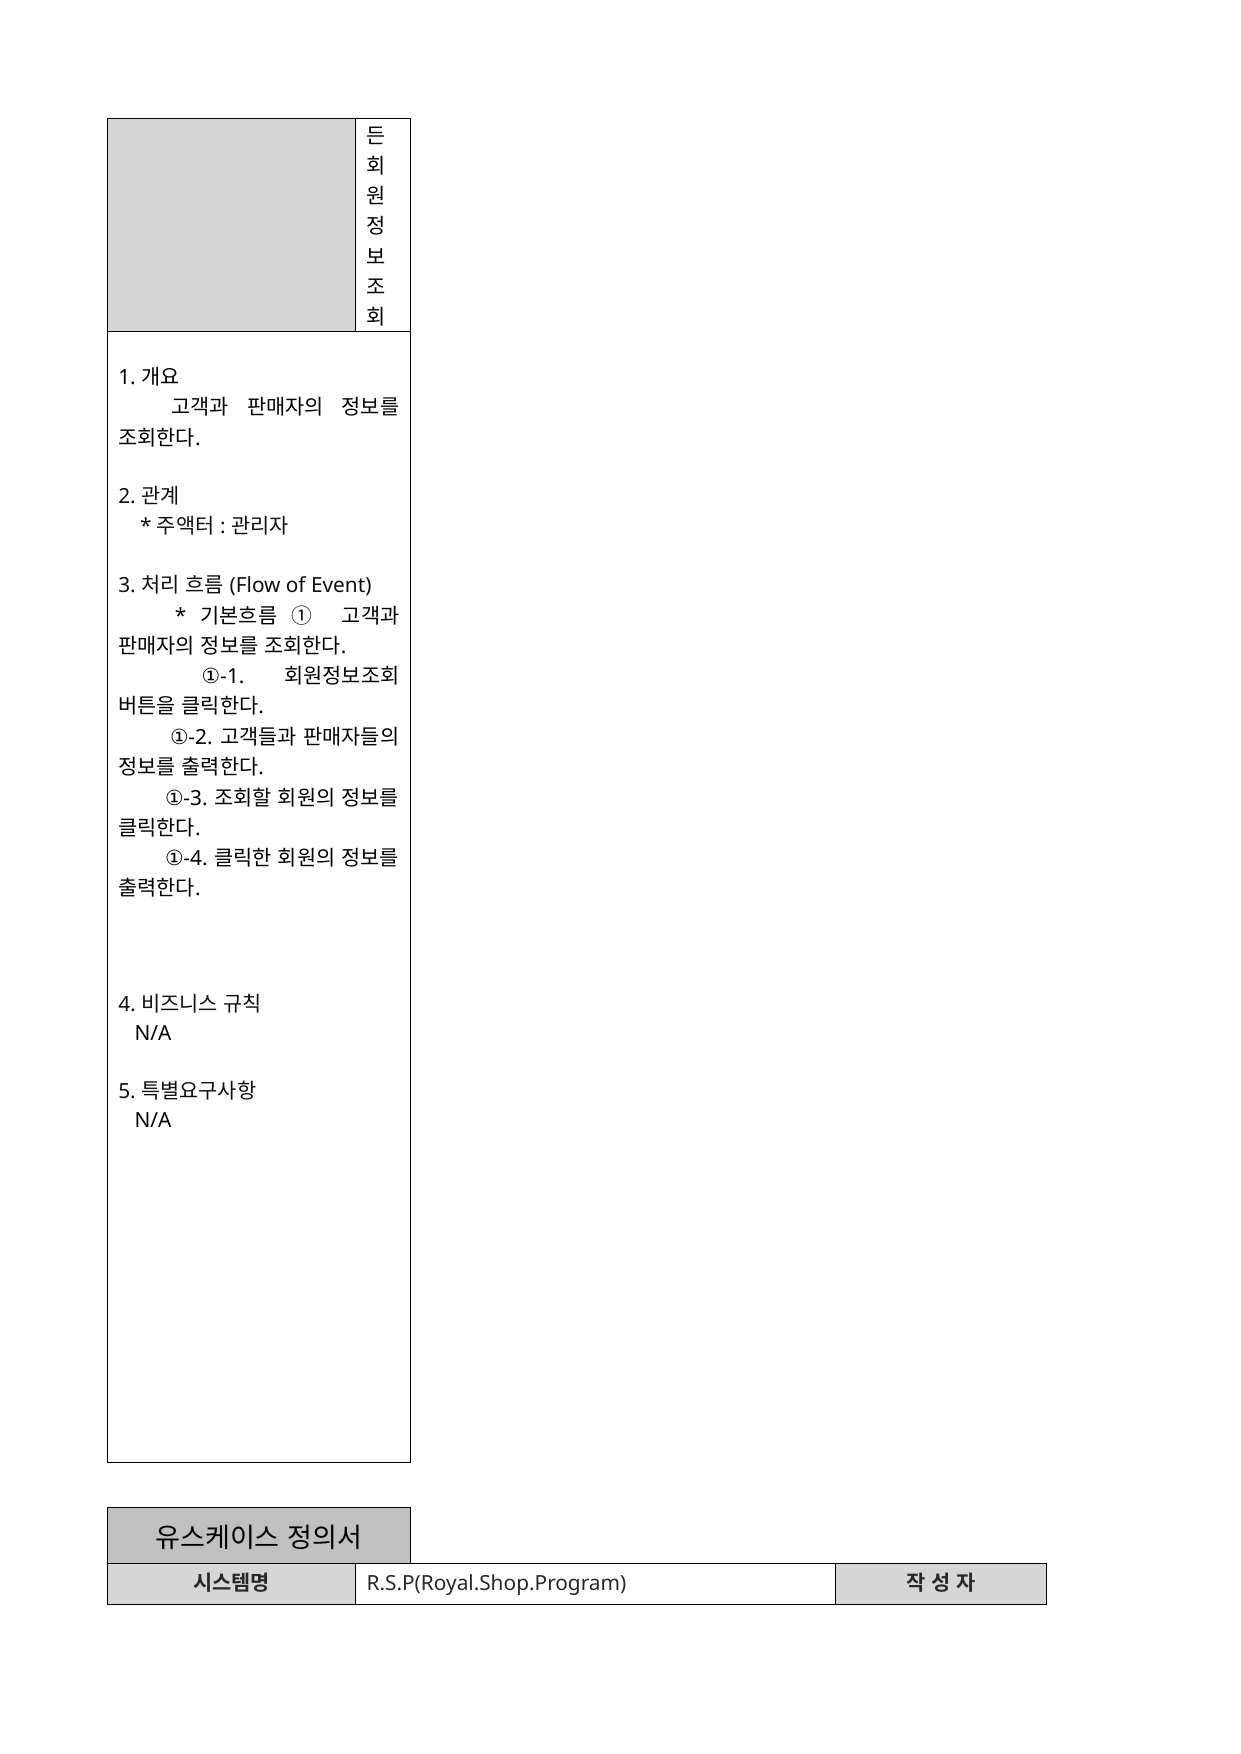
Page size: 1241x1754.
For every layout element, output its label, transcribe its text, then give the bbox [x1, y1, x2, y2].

table_cell 1. 개요 고객과 판매자의 정보를 조회한다. 2. 관계 * 주액터 : 관리자 3. 처리 흐름 (Flow of Event) * 기본흐름 ① 고객과 판매자의 정보를 조회한다. ①-1. 회원정보조회 버튼을 클릭한다. ①-2. 고객들과 판매자들의 정보를 출력한다. ①-3. 조회할 회원의 정보를 클릭한다. ①-4. 클릭한 회원의 정보를 출력한다. 4. 비즈니스 규칙 N/A 5. 특별요구사항 N/A [108, 332, 410, 1462]
table_header 유스케이스 정의서 [108, 1508, 410, 1563]
table_cell 든 회원정보 조회 [356, 119, 410, 331]
table_cell [411, 118, 1046, 331]
table_cell 시스템명 [108, 1564, 355, 1604]
table_cell [411, 331, 1046, 1462]
table_cell [108, 119, 355, 331]
table_header [411, 1507, 1046, 1563]
table_cell 작 성 자 [836, 1564, 1046, 1604]
table_cell R.S.P(Royal.Shop.Program) [356, 1564, 835, 1604]
